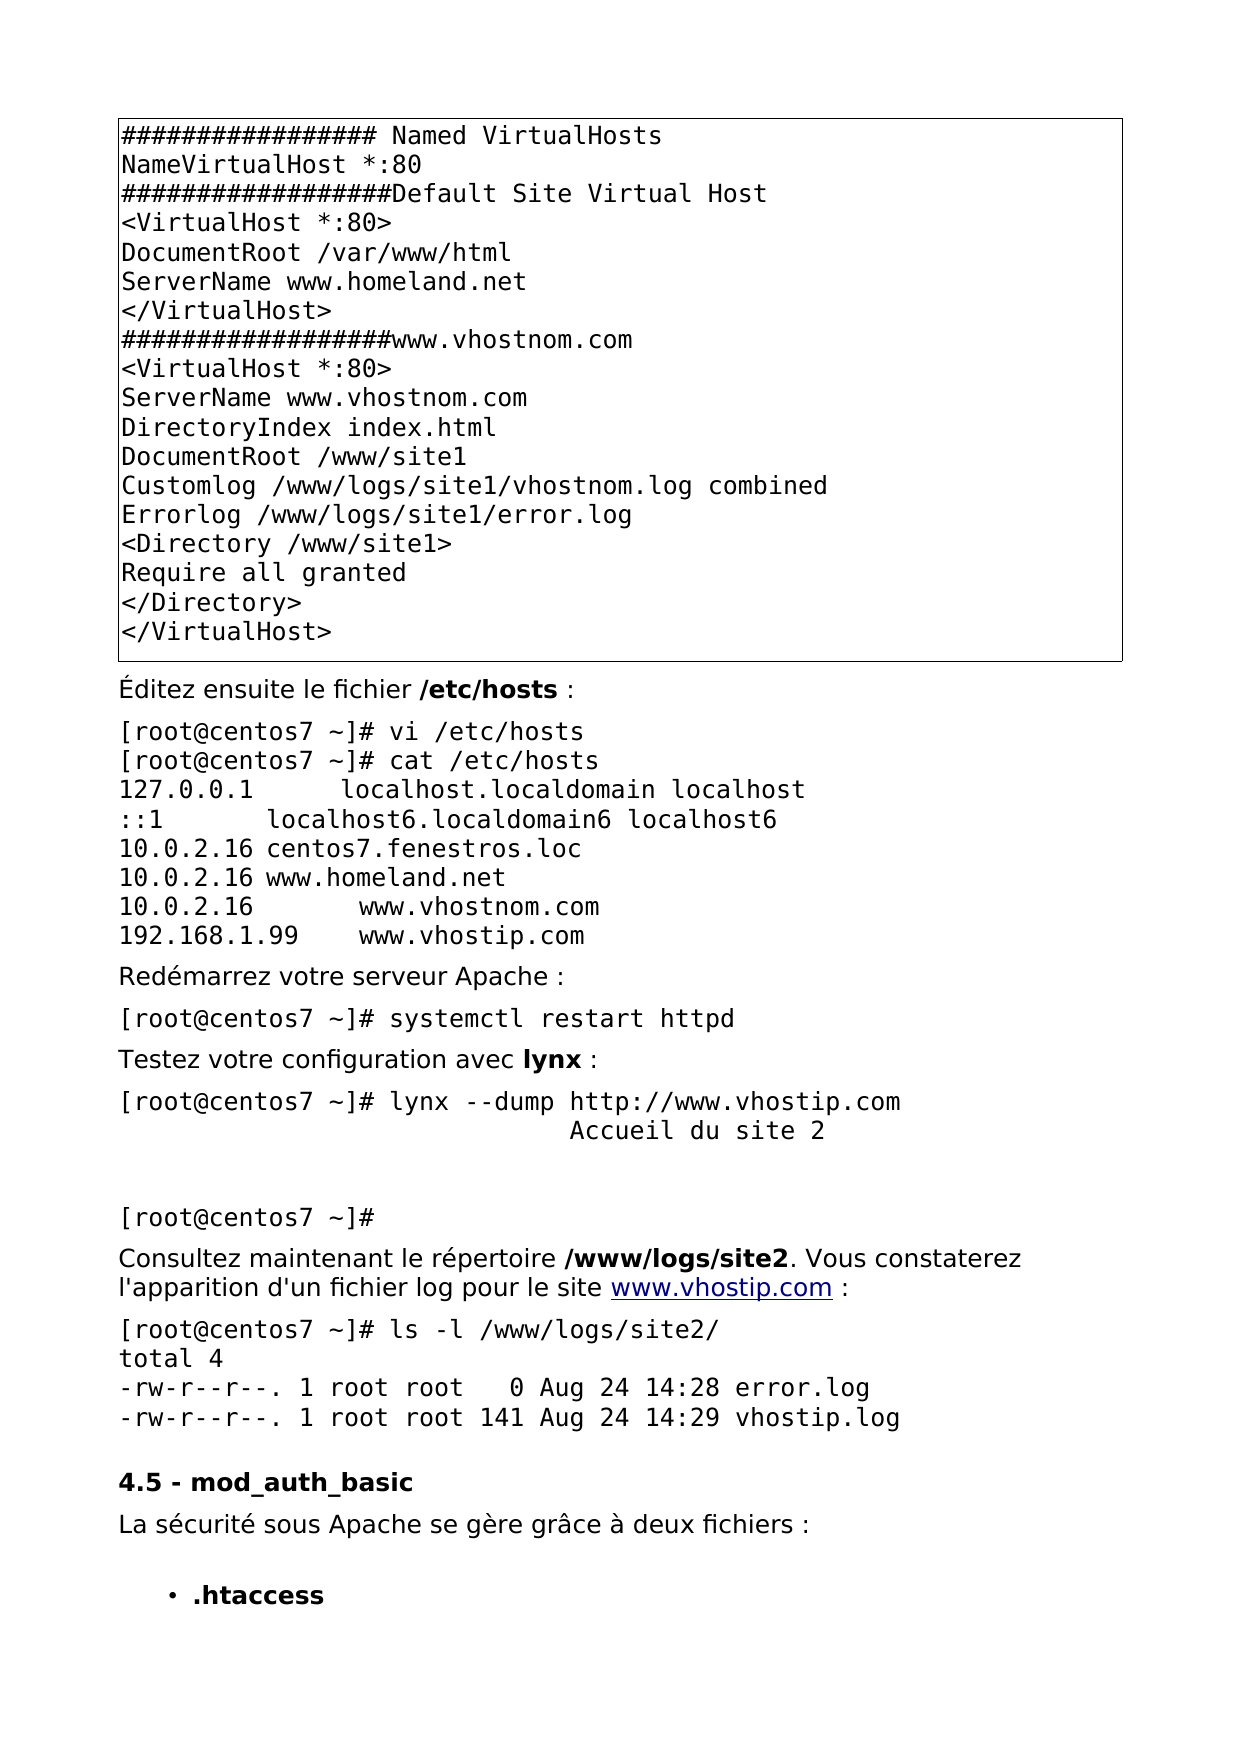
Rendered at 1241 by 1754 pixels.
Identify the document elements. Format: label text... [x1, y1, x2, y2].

text Consultez maintenant le répertoire /www/logs/site2. Vous constaterez l'apparition d'un fichier log pour le site www.vhostip.com : [118, 1244, 1122, 1303]
text [root@centos7 ~]# vi /etc/hosts [root@centos7 ~]# cat /etc/hosts 127.0.0.1 localhost.localdomain localhost ::1 localhost6.localdomain6 localhost6 10.0.2.16 centos7.fenestros.loc 10.0.2.16 www.homeland.net 10.0.2.16 www.vhostnom.com 192.168.1.99 www.vhostip.com [118, 717, 1122, 951]
subtitle 4.5 - mod_auth_basic [118, 1469, 1122, 1498]
table_header ################# Named VirtualHosts NameVirtualHost *:80 ##################Default Site Virtual Host <VirtualHost *:80> DocumentRoot /var/www/html ServerName www.homeland.net </VirtualHost> ##################www.vhostnom.com <VirtualHost *:80> ServerName www.vhostnom.com DirectoryIndex index.html DocumentRoot /www/site1 Customlog /www/logs/site1/vhostnom.log combined Errorlog /www/logs/site1/error.log <Directory /www/site1> Require all granted </Directory> </VirtualHost> [119, 119, 1122, 661]
text [root@centos7 ~]# ls -l /www/logs/site2/ total 4 -rw-r--r--. 1 root root 0 Aug 24 14:28 error.log -rw-r--r--. 1 root root 141 Aug 24 14:29 vhostip.log [118, 1315, 1122, 1432]
list .htaccess [177, 1581, 1122, 1611]
text Testez votre configuration avec lynx : [118, 1045, 1122, 1074]
text [root@centos7 ~]# lynx --dump http://www.vhostip.com Accueil du site 2 [root@centos7 ~]# [118, 1087, 1122, 1233]
text [root@centos7 ~]# systemctl restart httpd [118, 1004, 1122, 1033]
text Redémarrez votre serveur Apache : [118, 962, 1122, 992]
text La sécurité sous Apache se gère grâce à deux fichiers : [118, 1510, 1122, 1539]
text Éditez ensuite le fichier /etc/hosts : [118, 676, 1122, 705]
